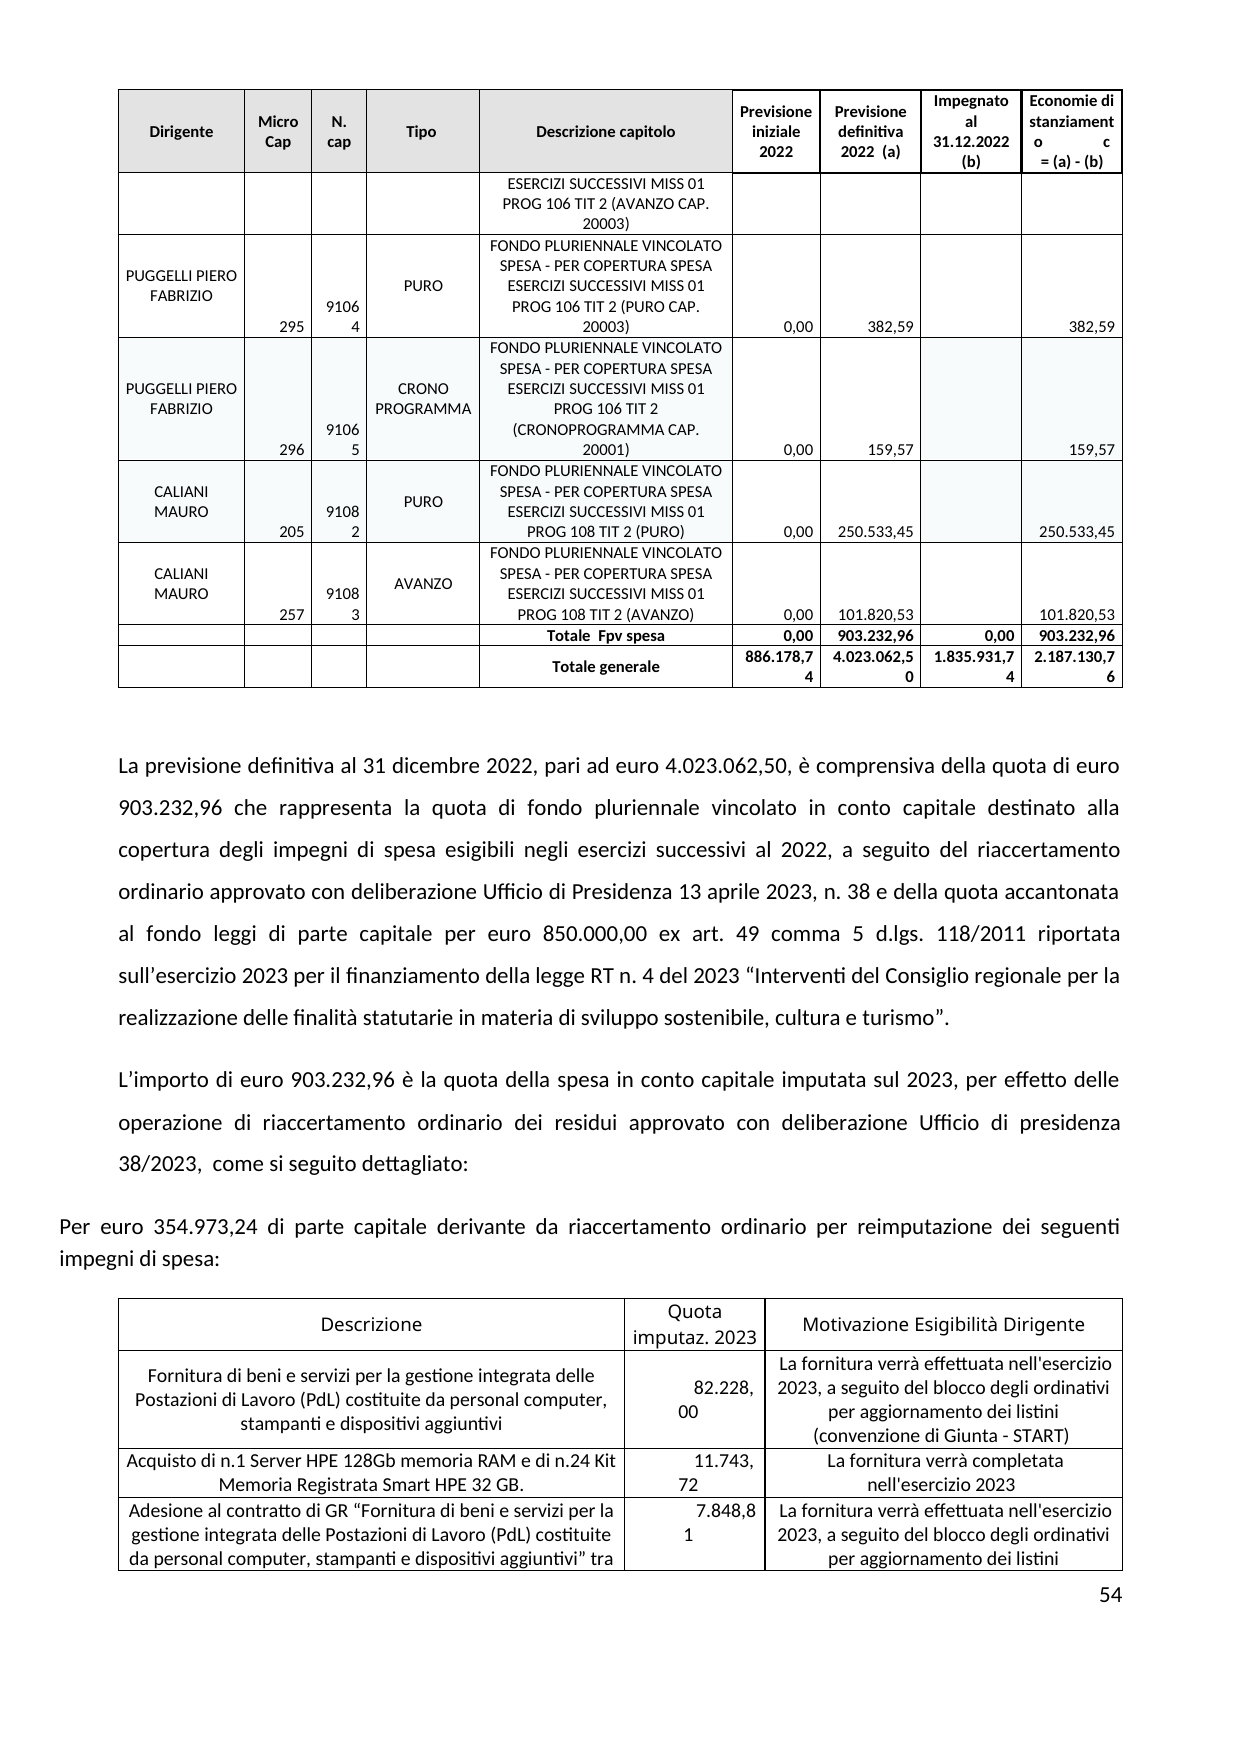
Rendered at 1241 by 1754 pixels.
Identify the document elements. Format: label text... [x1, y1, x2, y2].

table_cell 0,00 [733, 338, 820, 459]
table_cell [119, 646, 244, 687]
text Per euro 354.973,24 di parte capitale derivante da riaccertamento ordinario per reimputazione dei seguenti impegni di spesa: [59, 1212, 1122, 1273]
table_cell CRONO PROGRAMMA [367, 338, 479, 459]
table_cell [1022, 174, 1122, 234]
table_cell 903.232,96 [1022, 625, 1122, 645]
table_cell 91082 [312, 461, 366, 542]
table_cell 903.232,96 [821, 625, 920, 645]
table_cell 4.023.062,50 [821, 646, 920, 687]
table_cell 205 [245, 461, 311, 542]
table_cell CALIANI MAURO [119, 543, 244, 624]
text L’importo di euro 903.232,96 è la quota della spesa in conto capitale imputata sul 2023, per effetto delle operazione di riaccertamento ordinario dei residui approvato con deliberazione Ufficio di presidenza 38/2023, come si seguito dettagliato: [118, 1066, 1122, 1178]
table_cell [921, 235, 1021, 337]
table_cell 82.228,00 [625, 1351, 764, 1447]
table_cell 101.820,53 [821, 543, 920, 624]
table_cell [119, 173, 244, 234]
table_cell Totale generale [480, 646, 732, 687]
table_cell [119, 625, 244, 645]
table_cell Adesione al contratto di GR “Fornitura di beni e servizi per la gestione integrata delle Postazioni di Lavoro (PdL) costituite da personal computer, stampanti e dispositivi aggiuntivi” tra [119, 1498, 624, 1570]
table_cell 257 [245, 543, 311, 624]
table_header Descrizione [119, 1299, 624, 1350]
table_cell FONDO PLURIENNALE VINCOLATO SPESA - PER COPERTURA SPESA ESERCIZI SUCCESSIVI MISS 01 PROG 106 TIT 2 (CRONOPROGRAMMA CAP. 20001) [480, 338, 732, 459]
table_cell FONDO PLURIENNALE VINCOLATO SPESA - PER COPERTURA SPESA ESERCIZI SUCCESSIVI MISS 01 PROG 106 TIT 2 (PURO CAP. 20003) [480, 235, 732, 337]
table_cell PUGGELLI PIERO FABRIZIO [119, 338, 244, 459]
table_cell [245, 646, 311, 687]
table_cell ESERCIZI SUCCESSIVI MISS 01 PROG 106 TIT 2 (AVANZO CAP. 20003) [480, 173, 732, 234]
table_cell PURO [367, 461, 479, 542]
table_cell 250.533,45 [821, 461, 920, 542]
table_cell 0,00 [733, 235, 820, 337]
table_cell [367, 646, 479, 687]
table_cell [367, 173, 479, 234]
table_cell CALIANI MAURO [119, 461, 244, 542]
table_cell 11.743,72 [625, 1449, 764, 1497]
table_cell 295 [245, 235, 311, 337]
table_cell 382,59 [1022, 235, 1122, 337]
table_cell 886.178,74 [733, 646, 820, 687]
table_cell [245, 625, 311, 645]
table_cell La fornitura verrà effettuata nell'esercizio 2023, a seguito del blocco degli ordinativi per aggiornamento dei listini [766, 1498, 1122, 1570]
table_cell [921, 338, 1021, 459]
table_cell 0,00 [921, 625, 1021, 645]
table_cell 91064 [312, 235, 366, 337]
table_cell La fornitura verrà completata nell'esercizio 2023 [766, 1449, 1122, 1497]
table_cell PURO [367, 235, 479, 337]
table_header Impegnato al 31.12.2022 (b) [922, 91, 1020, 172]
table_cell 91083 [312, 543, 366, 624]
table_cell 2.187.130,76 [1022, 646, 1122, 687]
table_cell [312, 173, 366, 234]
table_header Micro Cap [245, 90, 311, 172]
table_cell [921, 543, 1021, 624]
table_cell 101.820,53 [1022, 543, 1122, 624]
table_cell 0,00 [733, 625, 820, 645]
table_cell [733, 174, 820, 234]
table_header N. cap [312, 90, 366, 172]
table_cell PUGGELLI PIERO FABRIZIO [119, 235, 244, 337]
table_cell 91065 [312, 338, 366, 459]
text La previsione definitiva al 31 dicembre 2022, pari ad euro 4.023.062,50, è comprensiva della quota di euro 903.232,96 che rappresenta la quota di fondo pluriennale vincolato in conto capitale destinato alla copertura degli impegni di spesa esigibili negli esercizi successivi al 2022, a seguito del riaccertamento ordinario approvato con deliberazione Ufficio di Presidenza 13 aprile 2023, n. 38 e della quota accantonata al fondo leggi di parte capitale per euro 850.000,00 ex art. 49 comma 5 d.lgs. 118/2011 riportata sull’esercizio 2023 per il finanziamento della legge RT n. 4 del 2023 “Interventi del Consiglio regionale per la realizzazione delle finalità statutarie in materia di sviluppo sostenibile, cultura e turismo”. [118, 751, 1122, 1031]
table_header Dirigente [119, 90, 244, 172]
table_cell [245, 173, 311, 234]
table_header Previsione iniziale 2022 [733, 91, 819, 172]
table_cell 296 [245, 338, 311, 459]
table_cell 0,00 [733, 461, 820, 542]
table_cell Totale Fpv spesa [480, 625, 732, 645]
table_header Previsione definitiva 2022 (a) [821, 91, 920, 172]
table_cell 382,59 [821, 235, 920, 337]
table_cell 250.533,45 [1022, 461, 1122, 542]
table_cell Fornitura di beni e servizi per la gestione integrata delle Postazioni di Lavoro (PdL) costituite da personal computer, stampanti e dispositivi aggiuntivi [119, 1351, 624, 1447]
table_cell AVANZO [367, 543, 479, 624]
table_header Quota imputaz. 2023 [625, 1299, 764, 1350]
table_header Tipo [367, 90, 479, 172]
table_header Motivazione Esigibilità Dirigente [766, 1299, 1122, 1350]
table_cell Acquisto di n.1 Server HPE 128Gb memoria RAM e di n.24 Kit Memoria Registrata Smart HPE 32 GB. [119, 1449, 624, 1497]
table_cell 1.835.931,74 [921, 646, 1021, 687]
table_cell [367, 625, 479, 645]
table_cell 159,57 [1022, 338, 1122, 459]
table_cell [921, 461, 1021, 542]
table_cell [312, 646, 366, 687]
table_cell FONDO PLURIENNALE VINCOLATO SPESA - PER COPERTURA SPESA ESERCIZI SUCCESSIVI MISS 01 PROG 108 TIT 2 (PURO) [480, 461, 732, 542]
table_cell [312, 625, 366, 645]
table_cell La fornitura verrà effettuata nell'esercizio 2023, a seguito del blocco degli ordinativi per aggiornamento dei listini (convenzione di Giunta - START) [766, 1351, 1122, 1447]
table_cell [921, 174, 1021, 234]
table_cell FONDO PLURIENNALE VINCOLATO SPESA - PER COPERTURA SPESA ESERCIZI SUCCESSIVI MISS 01 PROG 108 TIT 2 (AVANZO) [480, 543, 732, 624]
table_cell [821, 174, 920, 234]
table_cell 159,57 [821, 338, 920, 459]
table_cell 7.848,81 [625, 1498, 764, 1570]
table_header Descrizione capitolo [480, 90, 732, 172]
table_cell 0,00 [733, 543, 820, 624]
table_header Economie di stanziamento c = (a) - (b) [1023, 91, 1121, 172]
